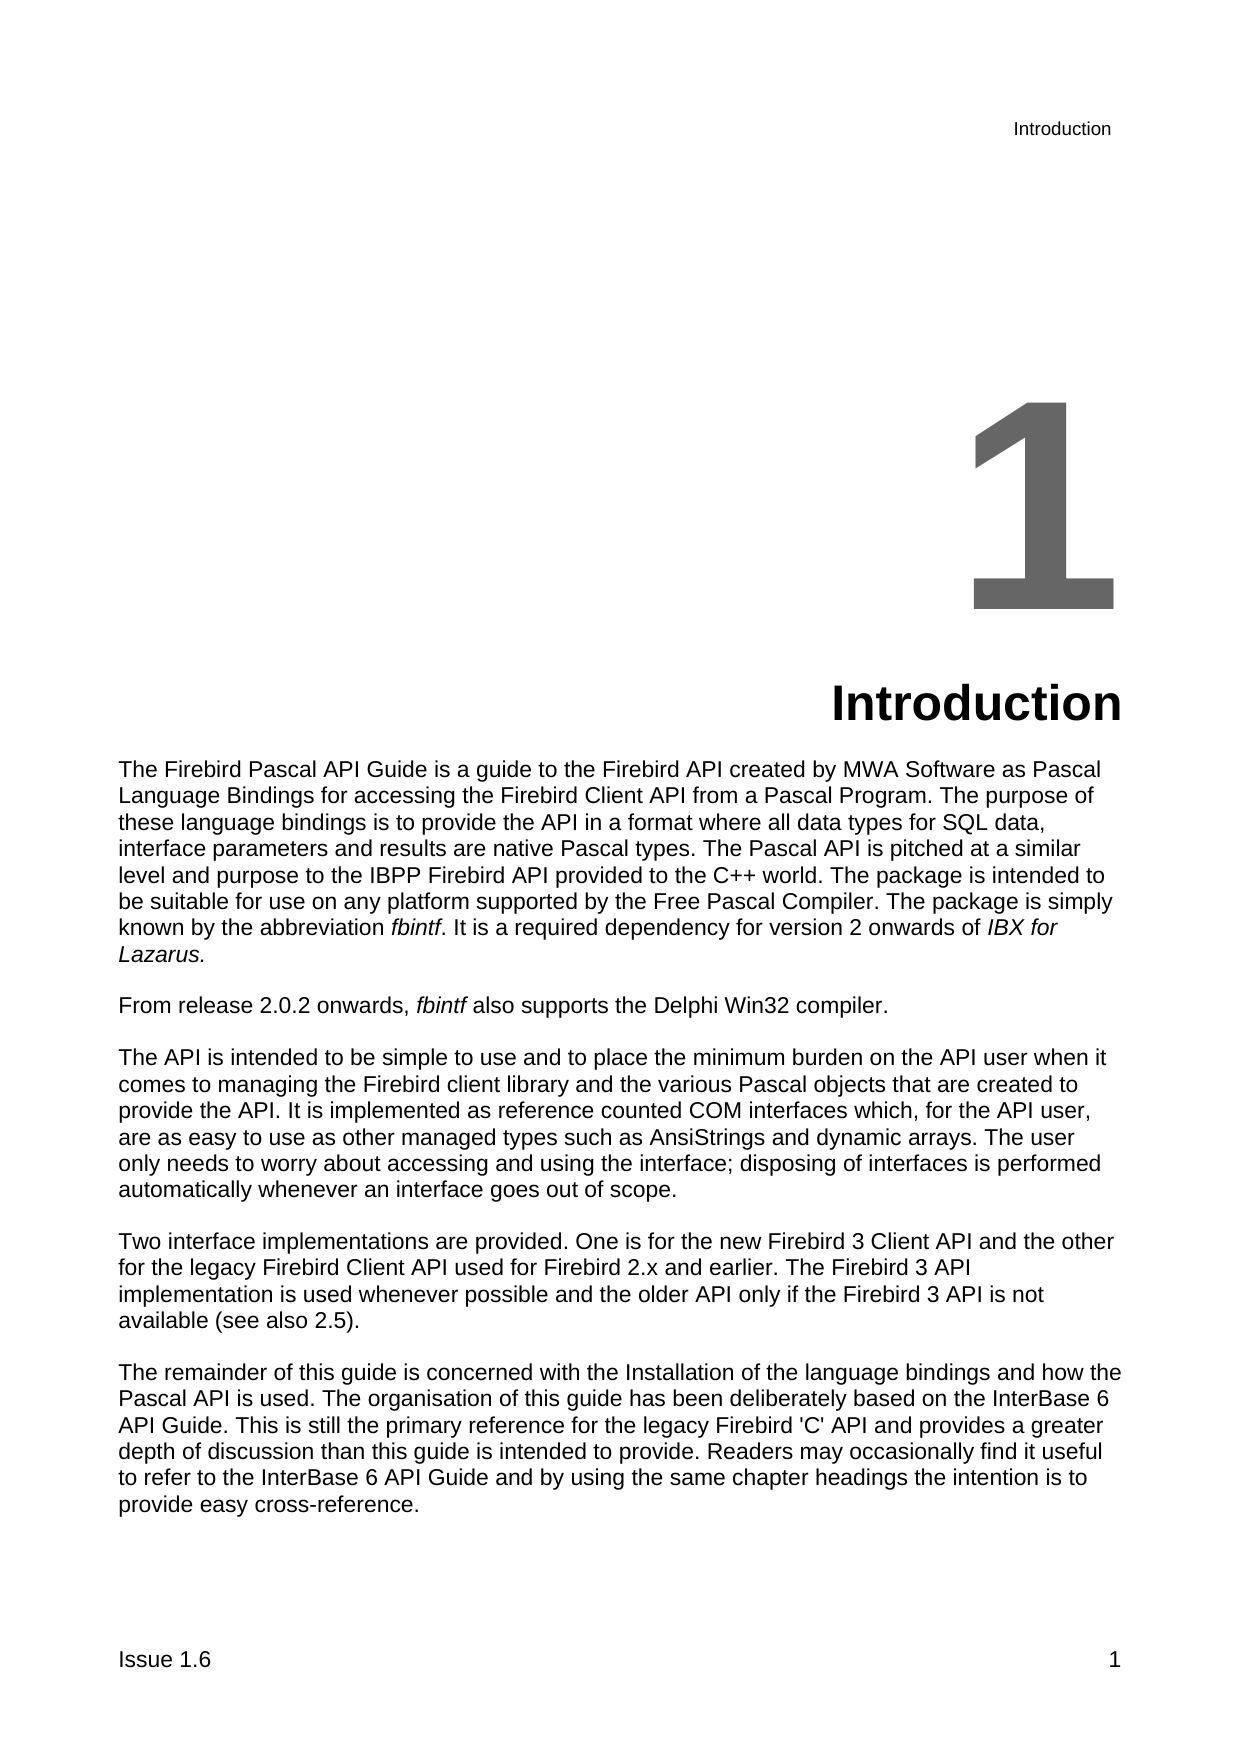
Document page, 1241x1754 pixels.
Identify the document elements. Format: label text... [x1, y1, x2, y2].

text From release 2.0.2 onwards, fbintf also supports the Delphi Win32 compiler. [118, 992, 1122, 1019]
text The remainder of this guide is concerned with the Installation of the language bindings and how the Pascal API is used. The organisation of this guide has been deliberately based on the InterBase 6 API Guide. This is still the primary reference for the legacy Firebird 'C' API and provides a greater depth of discussion than this guide is intended to provide. Readers may occasionally find it useful to refer to the InterBase 6 API Guide and by using the same chapter headings the intention is to provide easy cross-reference. [118, 1359, 1122, 1517]
text Two interface implementations are provided. One is for the new Firebird 3 Client API and the other for the legacy Firebird Client API used for Firebird 2.x and earlier. The Firebird 3 API implementation is used whenever possible and the older API only if the Firebird 3 API is not available (see also 2.5). [118, 1228, 1122, 1333]
text The Firebird Pascal API Guide is a guide to the Firebird API created by MWA Software as Pascal Language Bindings for accessing the Firebird Client API from a Pascal Program. The purpose of these language bindings is to provide the API in a format where all data types for SQL data, interface parameters and results are native Pascal types. The Pascal API is pitched at a similar level and purpose to the IBPP Firebird API provided to the C++ world. The package is intended to be suitable for use on any platform supported by the Free Pascal Compiler. The package is simply known by the abbreviation fbintf. It is a required dependency for version 2 onwards of IBX for Lazarus. [118, 756, 1122, 967]
subtitle Introduction [81, 328, 1122, 731]
text The API is intended to be simple to use and to place the minimum burden on the API user when it comes to managing the Firebird client library and the various Pascal objects that are created to provide the API. It is implemented as reference counted COM interfaces which, for the API user, are as easy to use as other managed types such as AnsiStrings and dynamic arrays. The user only needs to worry about accessing and using the interface; disposing of interfaces is performed automatically whenever an interface goes out of scope. [118, 1044, 1122, 1202]
